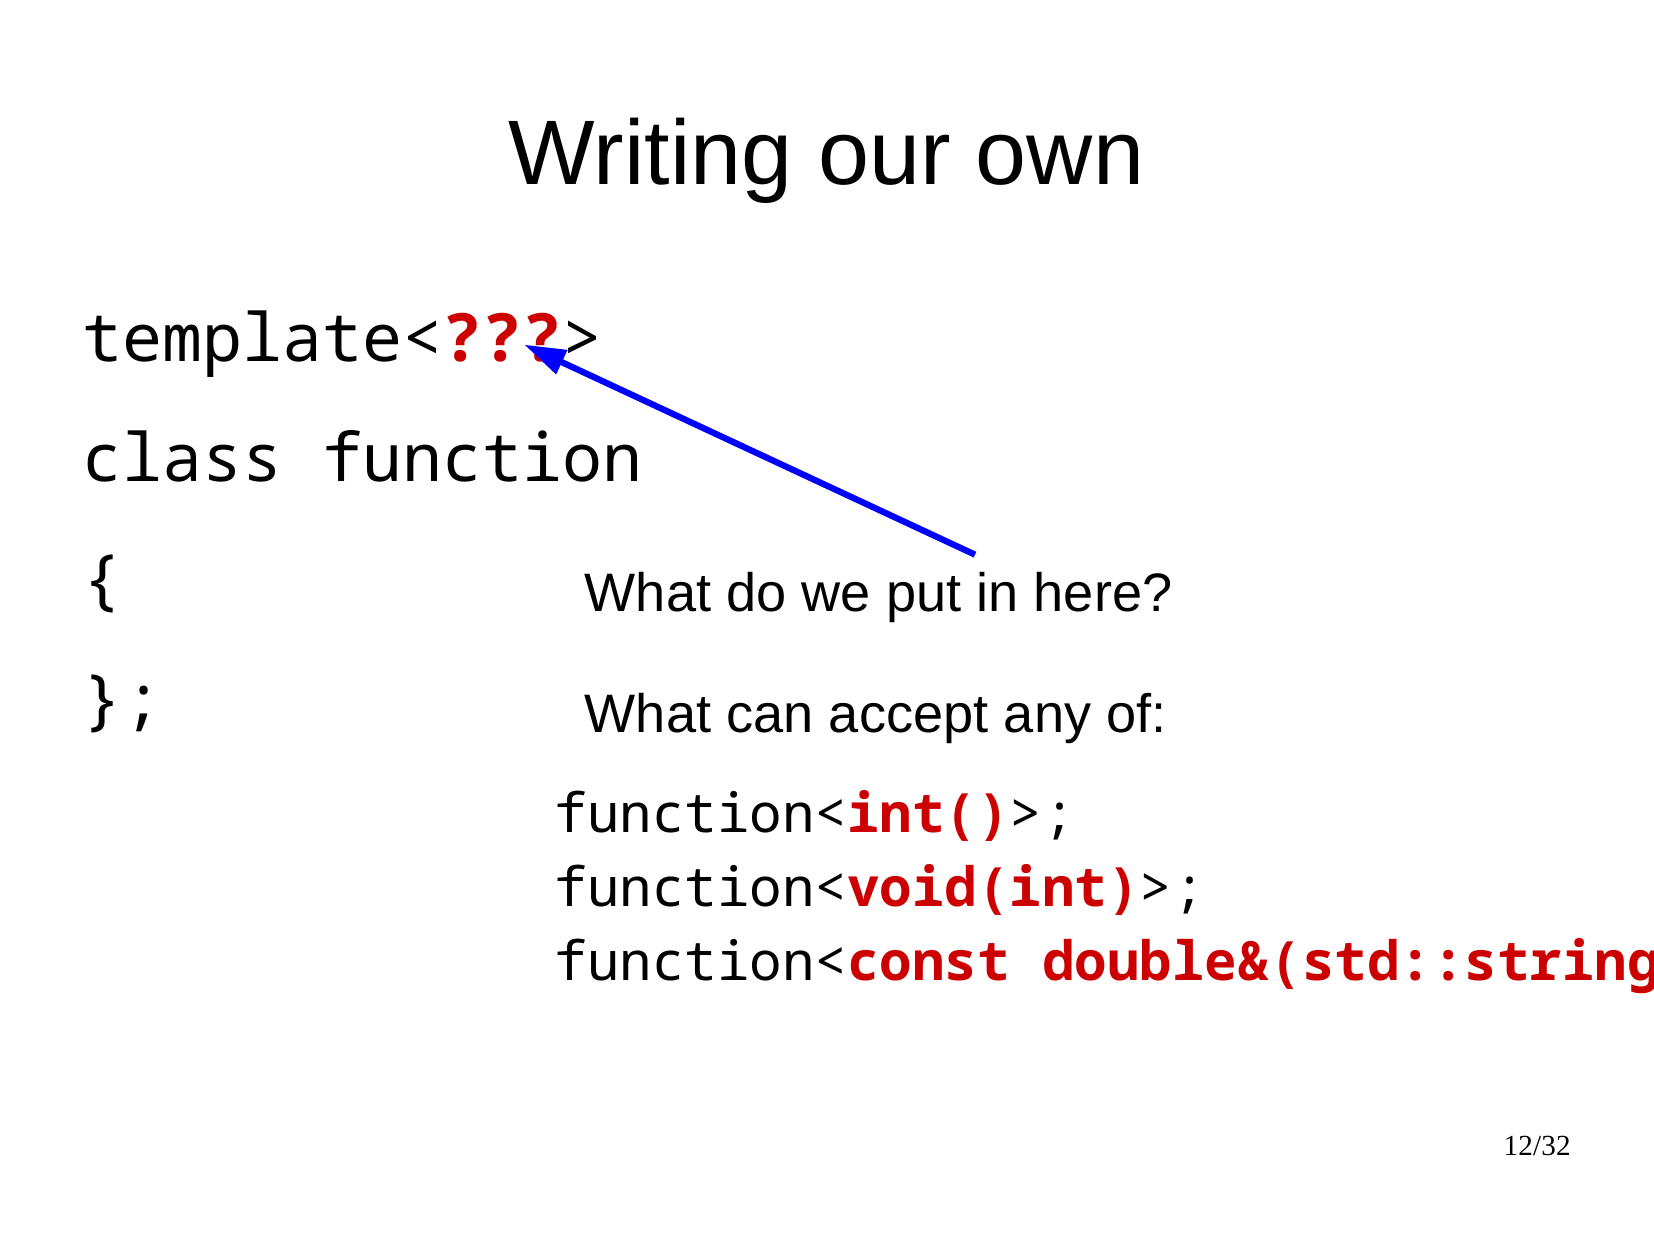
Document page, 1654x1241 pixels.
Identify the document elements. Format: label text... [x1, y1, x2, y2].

text_box function<int()>; function<void(int)>; function<const double&(std::string*)>; [540, 767, 1606, 946]
text_box What do we put in here? What can accept any of: [570, 554, 1564, 752]
title Writing our own [82, 49, 1571, 257]
list template<???> class function { }; [82, 290, 706, 781]
